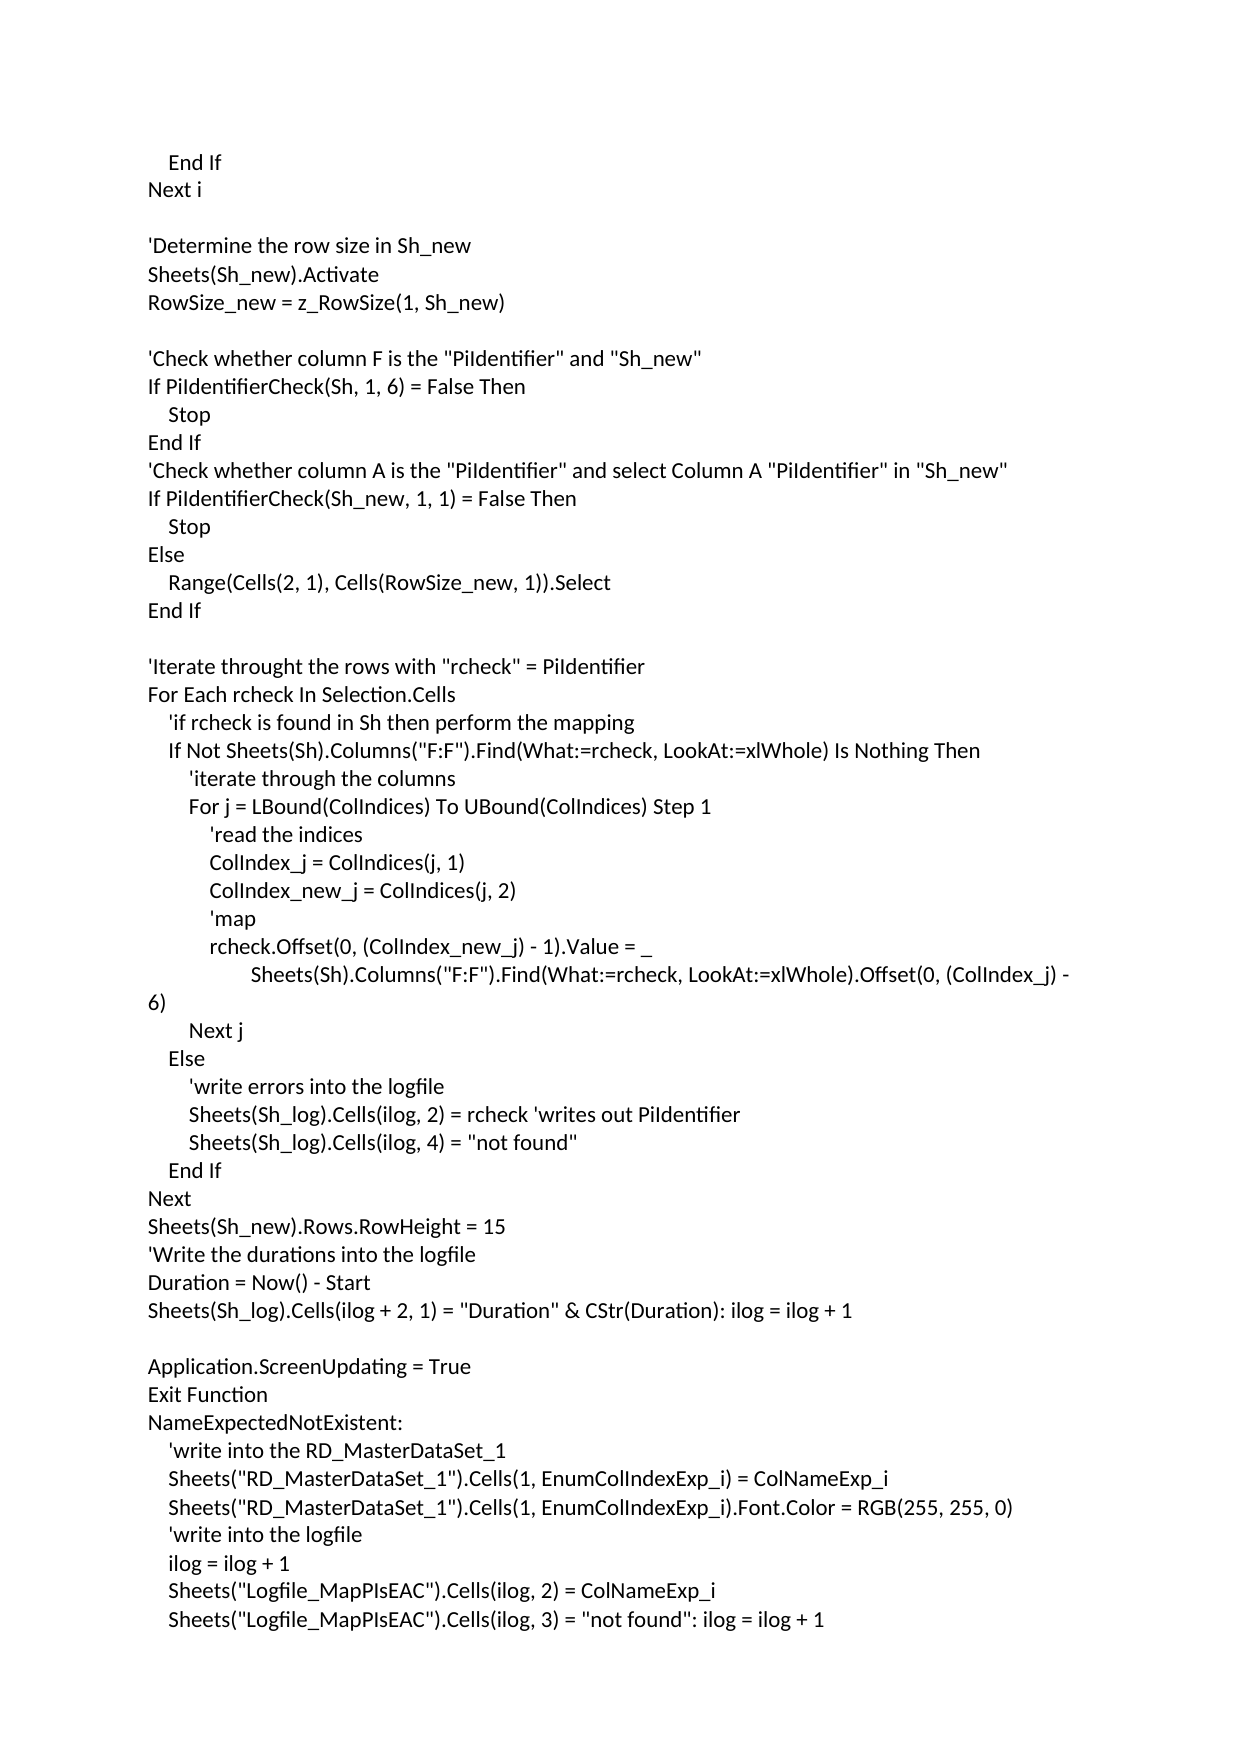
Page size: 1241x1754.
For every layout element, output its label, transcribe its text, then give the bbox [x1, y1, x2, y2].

text RowSize_new = z_RowSize(1, Sh_new) [148, 288, 1093, 316]
text Stop [148, 400, 1093, 428]
text ColIndex_j = ColIndices(j, 1) [148, 848, 1093, 876]
text ColIndex_new_j = ColIndices(j, 2) [148, 876, 1093, 904]
text For j = LBound(ColIndices) To UBound(ColIndices) Step 1 [148, 792, 1093, 820]
text Sheets("RD_MasterDataSet_1").Cells(1, EnumColIndexExp_i) = ColNameExp_i [148, 1464, 1093, 1493]
text 'Check whether column F is the "PiIdentifier" and "Sh_new" [148, 344, 1093, 372]
text 'Write the durations into the logfile [148, 1240, 1093, 1268]
text Exit Function [148, 1381, 1093, 1408]
text Else [148, 540, 1093, 568]
text Range(Cells(2, 1), Cells(RowSize_new, 1)).Select [148, 568, 1093, 596]
text 'Iterate throught the rows with "rcheck" = PiIdentifier [148, 652, 1093, 680]
text 'write into the logfile [148, 1521, 1093, 1549]
text 'Determine the row size in Sh_new [148, 232, 1093, 260]
text If PiIdentifierCheck(Sh, 1, 6) = False Then [148, 372, 1093, 400]
text Sheets("Logfile_MapPIsEAC").Cells(ilog, 3) = "not found": ilog = ilog + 1 [148, 1605, 1093, 1633]
text 'write errors into the logfile [148, 1072, 1093, 1100]
text 'Check whether column A is the "PiIdentifier" and select Column A "PiIdentifier" in "Sh_new" [148, 456, 1093, 484]
text rcheck.Offset(0, (ColIndex_new_j) - 1).Value = _ [148, 932, 1093, 960]
text NameExpectedNotExistent: [148, 1408, 1093, 1437]
text 'map [148, 904, 1093, 932]
text Sheets(Sh_new).Rows.RowHeight = 15 [148, 1212, 1093, 1240]
text Sheets(Sh).Columns("F:F").Find(What:=rcheck, LookAt:=xlWhole).Offset(0, (ColIndex_j) - 6) [148, 960, 1093, 1016]
text 'iterate through the columns [148, 764, 1093, 792]
text End If [148, 148, 1093, 176]
text 'if rcheck is found in Sh then perform the mapping [148, 708, 1093, 736]
text If PiIdentifierCheck(Sh_new, 1, 1) = False Then [148, 484, 1093, 512]
text Else [148, 1044, 1093, 1072]
text Sheets(Sh_log).Cells(ilog, 4) = "not found" [148, 1128, 1093, 1156]
text Application.ScreenUpdating = True [148, 1352, 1093, 1381]
text Duration = Now() - Start [148, 1268, 1093, 1296]
text End If [148, 1156, 1093, 1184]
text For Each rcheck In Selection.Cells [148, 680, 1093, 708]
text Sheets(Sh_log).Cells(ilog, 2) = rcheck 'writes out PiIdentifier [148, 1100, 1093, 1128]
text Next j [148, 1016, 1093, 1044]
text Next [148, 1184, 1093, 1212]
text Stop [148, 512, 1093, 540]
text Sheets("RD_MasterDataSet_1").Cells(1, EnumColIndexExp_i).Font.Color = RGB(255, 255, 0) [148, 1493, 1093, 1521]
text Sheets("Logfile_MapPIsEAC").Cells(ilog, 2) = ColNameExp_i [148, 1577, 1093, 1605]
text If Not Sheets(Sh).Columns("F:F").Find(What:=rcheck, LookAt:=xlWhole) Is Nothing Then [148, 736, 1093, 764]
text 'write into the RD_MasterDataSet_1 [148, 1437, 1093, 1464]
text Sheets(Sh_log).Cells(ilog + 2, 1) = "Duration" & CStr(Duration): ilog = ilog + 1 [148, 1296, 1093, 1324]
text End If [148, 596, 1093, 624]
text ilog = ilog + 1 [148, 1549, 1093, 1577]
text Next i [148, 176, 1093, 204]
text 'read the indices [148, 820, 1093, 848]
text Sheets(Sh_new).Activate [148, 260, 1093, 288]
text End If [148, 428, 1093, 456]
